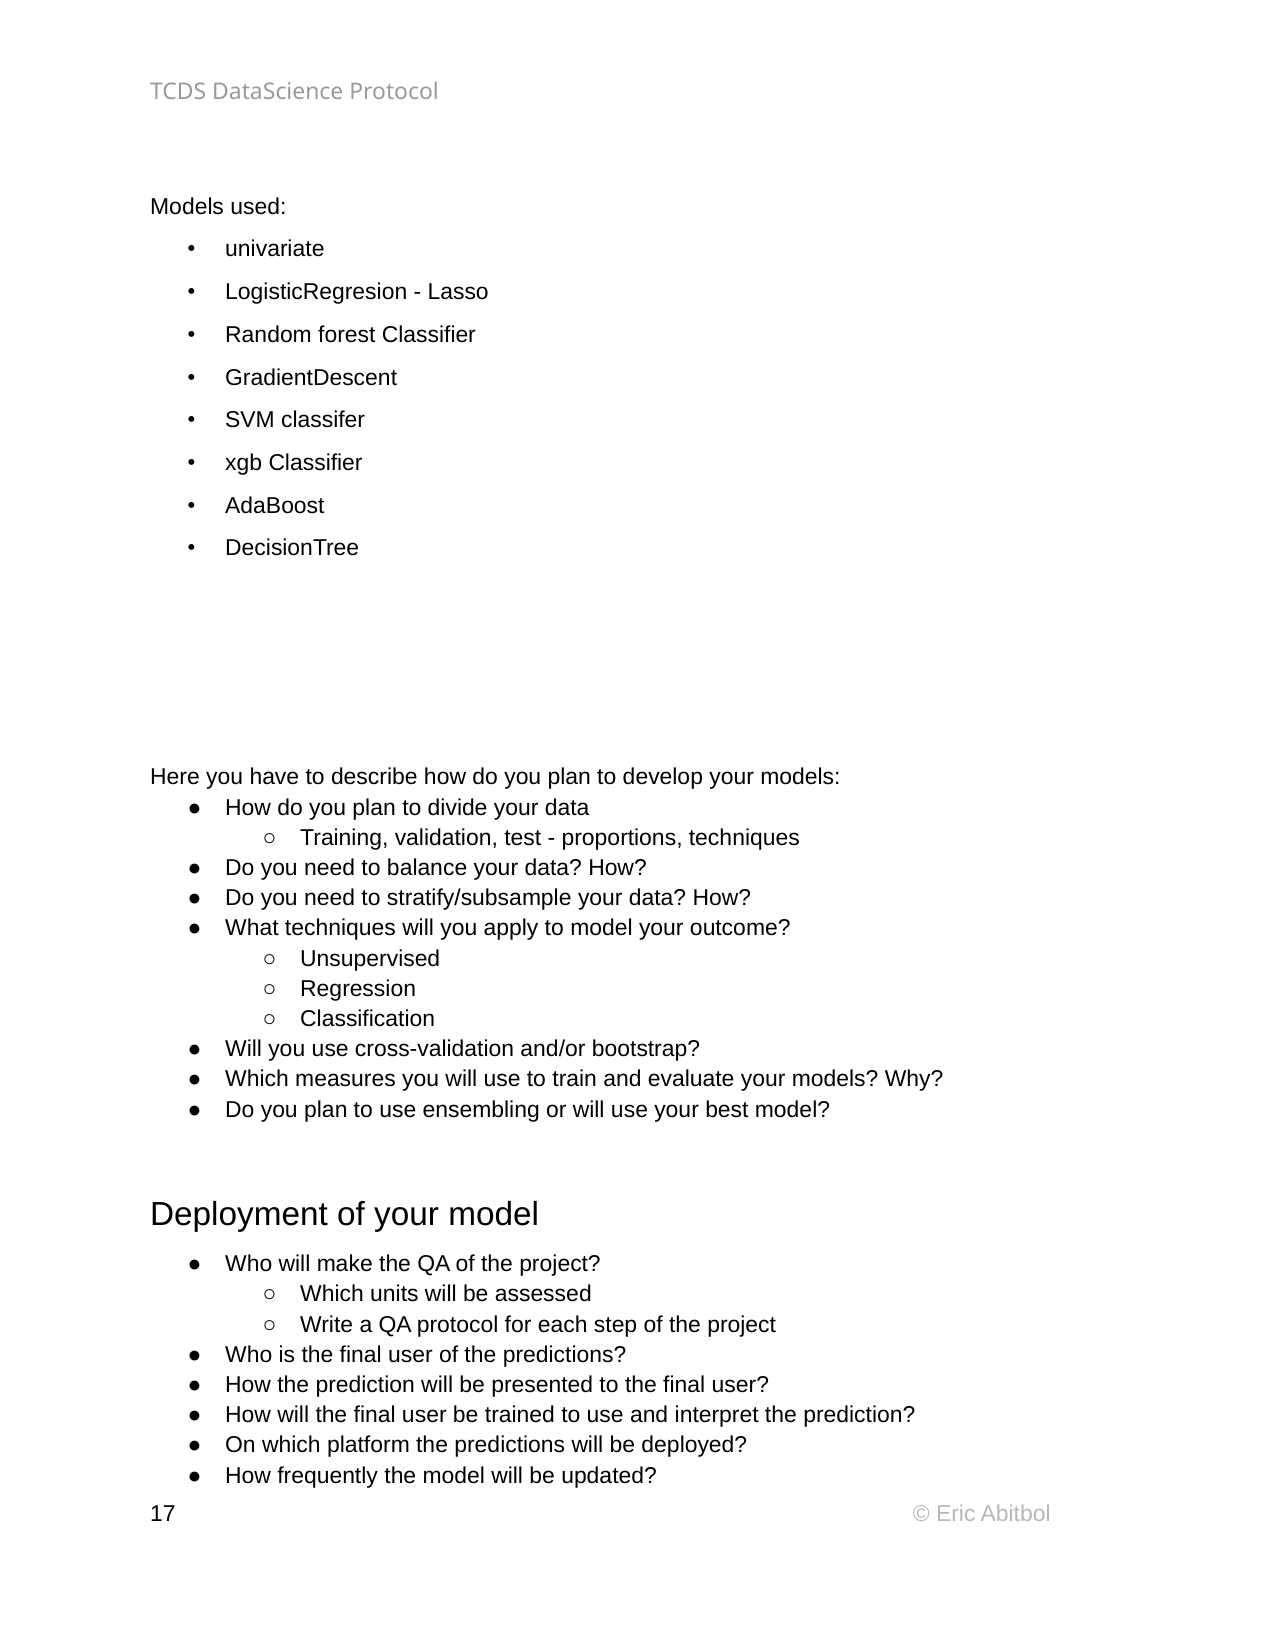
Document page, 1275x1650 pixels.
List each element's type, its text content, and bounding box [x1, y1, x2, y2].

subtitle Deployment of your model [150, 1193, 1125, 1232]
list GradientDescent [187, 363, 1125, 390]
list Which measures you will use to train and evaluate your models? Why? [187, 1065, 1125, 1092]
list Training, validation, test - proportions, techniques [262, 824, 1125, 850]
list Write a QA protocol for each step of the project [262, 1311, 1125, 1337]
list LogisticRegresion - Lasso [187, 278, 1125, 304]
list AdaBoost [187, 492, 1125, 518]
list Who is the final user of the predictions? [187, 1341, 1125, 1367]
list SVM classifer [187, 406, 1125, 433]
list Random forest Classifier [187, 321, 1125, 347]
list Classification [262, 1005, 1125, 1031]
list How frequently the model will be updated? [187, 1462, 1125, 1488]
text Models used: [150, 193, 1125, 219]
list Unsupervised [262, 944, 1125, 971]
list Who will make the QA of the project? [187, 1250, 1125, 1277]
list On which platform the predictions will be deployed? [187, 1431, 1125, 1458]
list univariate [187, 235, 1125, 262]
list Do you need to balance your data? How? [187, 854, 1125, 880]
text Here you have to describe how do you plan to develop your models: [150, 763, 1125, 790]
list What techniques will you apply to model your outcome? [187, 914, 1125, 941]
list xgb Classifier [187, 449, 1125, 475]
list Do you need to stratify/subsample your data? How? [187, 884, 1125, 911]
list How do you plan to divide your data [187, 793, 1125, 820]
list How will the final user be trained to use and interpret the prediction? [187, 1401, 1125, 1428]
list Do you plan to use ensembling or will use your best model? [187, 1096, 1125, 1122]
list Which units will be assessed [262, 1280, 1125, 1307]
list Will you use cross-validation and/or bootstrap? [187, 1035, 1125, 1062]
list DecisionTree [187, 534, 1125, 561]
list How the prediction will be presented to the final user? [187, 1371, 1125, 1397]
list Regression [262, 975, 1125, 1001]
